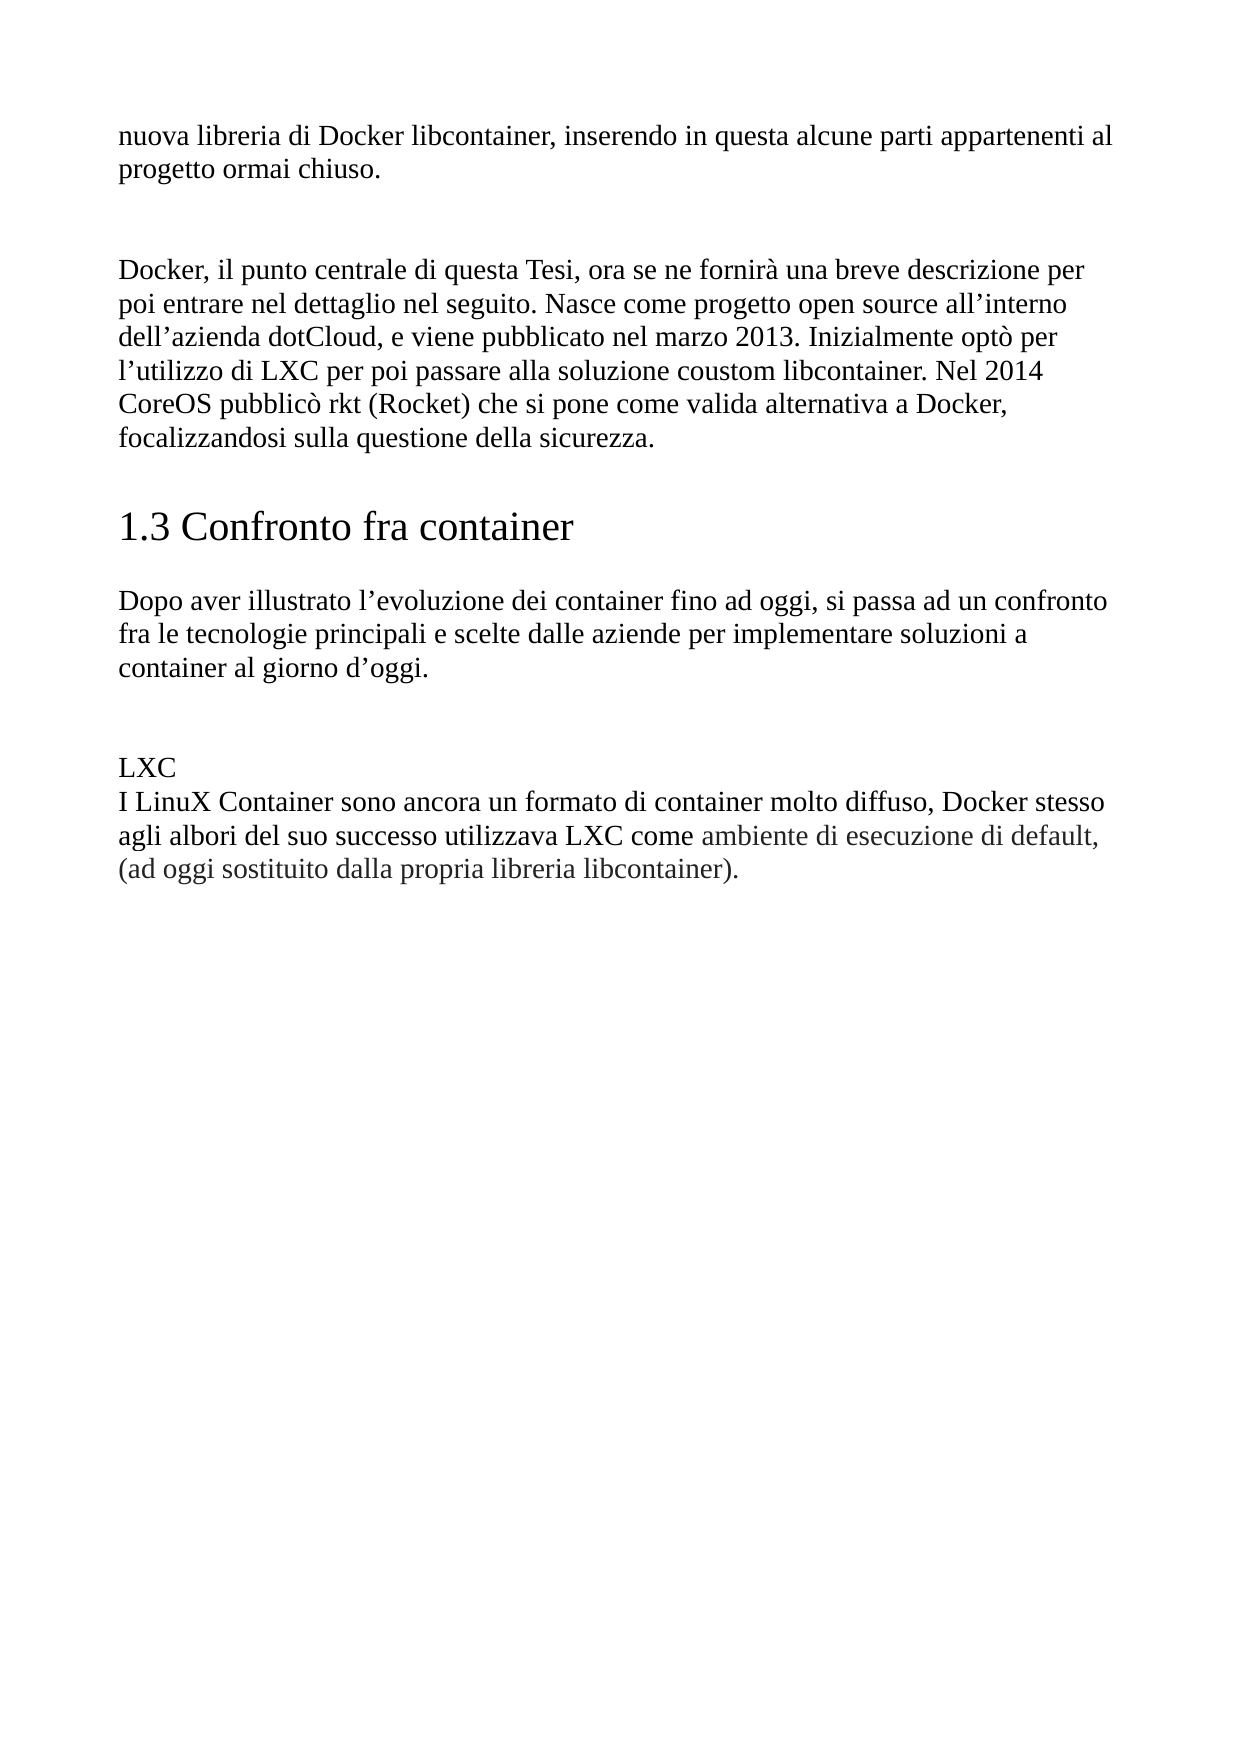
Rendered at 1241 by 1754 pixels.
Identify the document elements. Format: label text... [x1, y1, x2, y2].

text LXC [118, 751, 1122, 784]
text Dopo aver illustrato l’evoluzione dei container fino ad oggi, si passa ad un confronto fra le tecnologie principali e scelte dalle aziende per implementare soluzioni a container al giorno d’oggi. [118, 583, 1122, 683]
text I LinuX Container sono ancora un formato di container molto diffuso, Docker stesso agli albori del suo successo utilizzava LXC come ambiente di esecuzione di default, (ad oggi sostituito dalla propria libreria libcontainer). [118, 784, 1122, 885]
text Docker, il punto centrale di questa Tesi, ora se ne fornirà una breve descrizione per poi entrare nel dettaglio nel seguito. Nasce come progetto open source all’interno dell’azienda dotCloud, e viene pubblicato nel marzo 2013. Inizialmente optò per l’utilizzo di LXC per poi passare alla soluzione coustom libcontainer. Nel 2014 CoreOS pubblicò rkt (Rocket) che si pone come valida alternativa a Docker, focalizzandosi sulla questione della sicurezza. [118, 252, 1122, 453]
text nuova libreria di Docker libcontainer, inserendo in questa alcune parti appartenenti al progetto ormai chiuso. [118, 118, 1122, 185]
list Confronto fra container [118, 501, 1122, 549]
